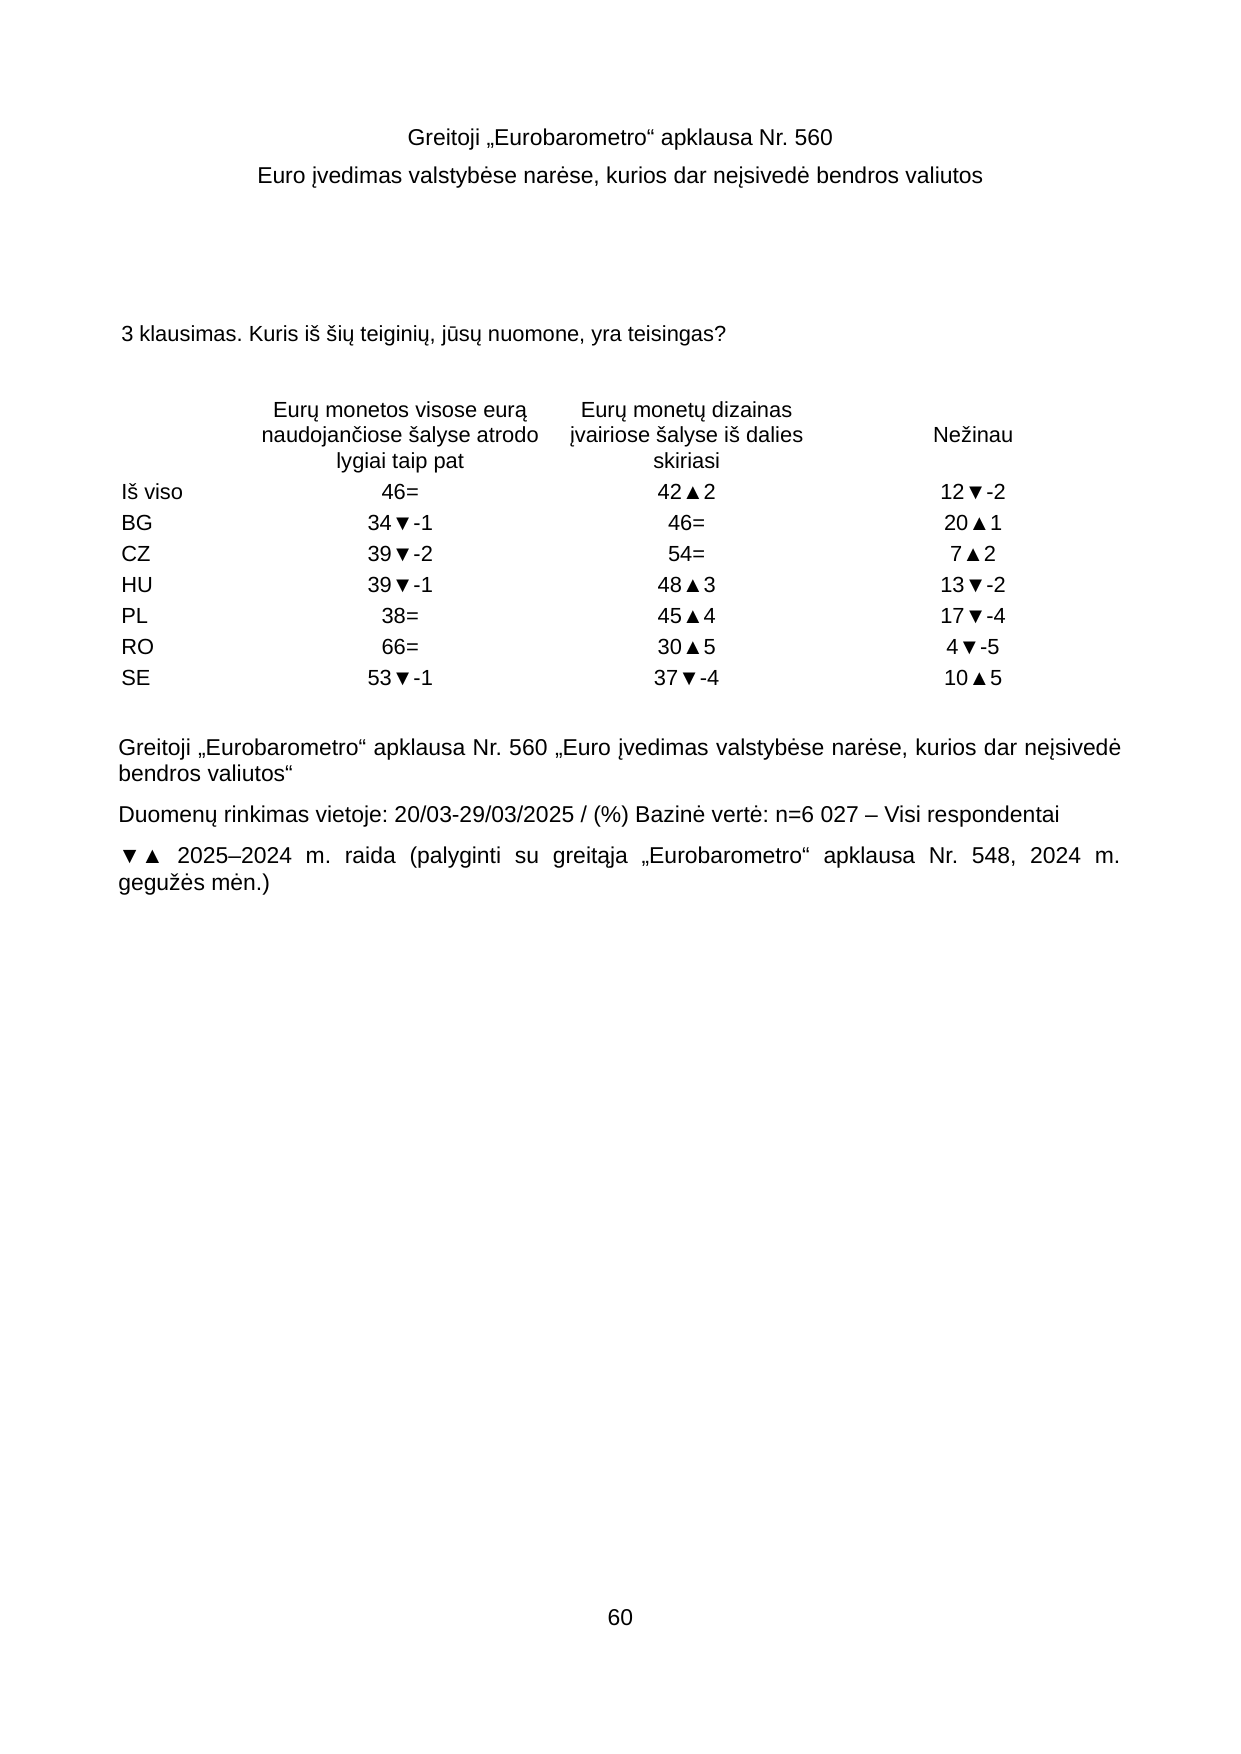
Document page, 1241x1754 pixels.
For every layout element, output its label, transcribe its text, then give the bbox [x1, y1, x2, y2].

table_cell 46= [543, 507, 830, 538]
text Greitoji „Eurobarometro“ apklausa Nr. 560 „Euro įvedimas valstybėse narėse, kurios dar neįsivedė bendros valiutos“ [118, 734, 1122, 787]
table_cell SE [118, 662, 257, 693]
table_cell HU [118, 569, 257, 600]
table_cell 13▼-2 [830, 569, 1116, 600]
table_cell 42▲2 [543, 476, 830, 507]
table_cell 7▲2 [830, 538, 1116, 569]
table_cell 37▼-4 [543, 662, 830, 693]
table_header 3 klausimas. Kuris iš šių teiginių, jūsų nuomone, yra teisingas? [118, 306, 1116, 362]
table_cell 39▼-2 [257, 538, 543, 569]
table_cell [118, 362, 257, 394]
table_cell 53▼-1 [257, 662, 543, 693]
text Duomenų rinkimas vietoje: 20/03-29/03/2025 / (%) Bazinė vertė: n=6 027 – Visi respondentai [118, 801, 1122, 827]
table_cell 38= [257, 600, 543, 631]
table_cell Nežinau [830, 394, 1116, 476]
table_cell [257, 362, 543, 394]
table_cell 39▼-1 [257, 569, 543, 600]
table_cell 12▼-2 [830, 476, 1116, 507]
table_cell 45▲4 [543, 600, 830, 631]
table_cell 10▲5 [830, 662, 1116, 693]
table_cell CZ [118, 538, 257, 569]
table_cell PL [118, 600, 257, 631]
table_cell 30▲5 [543, 631, 830, 662]
table_cell 66= [257, 631, 543, 662]
table_cell 34▼-1 [257, 507, 543, 538]
text ▼▲ 2025–2024 m. raida (palyginti su greitąja „Eurobarometro“ apklausa Nr. 548, 2024 m. gegužės mėn.) [118, 842, 1122, 895]
table_cell 46= [257, 476, 543, 507]
table_cell 4▼-5 [830, 631, 1116, 662]
table_cell Eurų monetos visose eurą naudojančiose šalyse atrodo lygiai taip pat [257, 394, 543, 476]
table_cell 17▼-4 [830, 600, 1116, 631]
table_cell 54= [543, 538, 830, 569]
table_cell 20▲1 [830, 507, 1116, 538]
table_cell [118, 394, 257, 476]
table_cell [543, 362, 830, 394]
table_cell 48▲3 [543, 569, 830, 600]
table_cell Eurų monetų dizainas įvairiose šalyse iš dalies skiriasi [543, 394, 830, 476]
table_cell Iš viso [118, 476, 257, 507]
table_cell RO [118, 631, 257, 662]
table_cell BG [118, 507, 257, 538]
table_cell [830, 362, 1116, 394]
